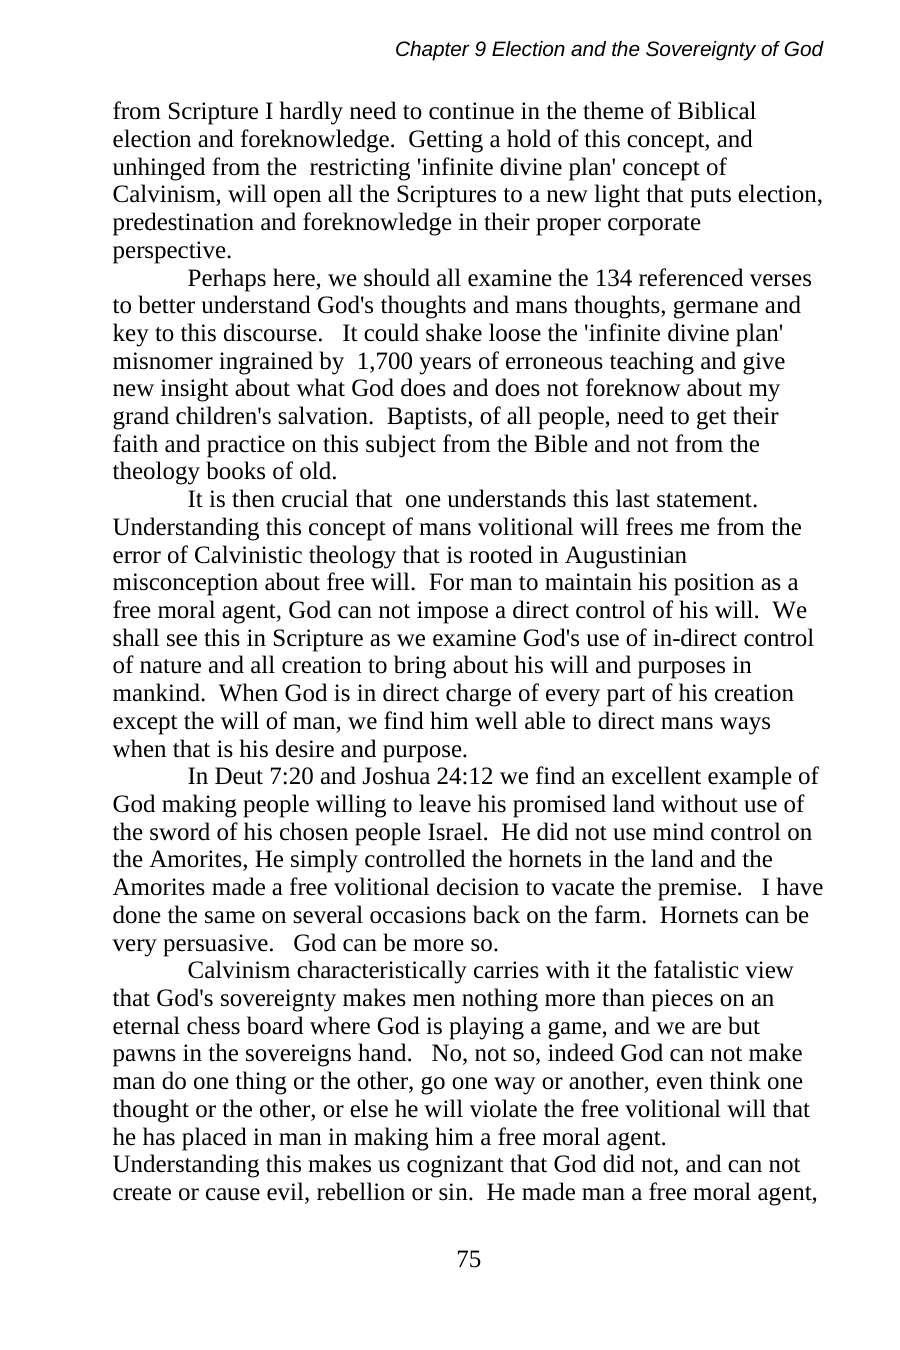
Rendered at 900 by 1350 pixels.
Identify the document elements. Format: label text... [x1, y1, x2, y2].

text from Scripture I hardly need to continue in the theme of Biblical election and foreknowledge. Getting a hold of this concept, and unhinged from the restricting 'infinite divine plan' concept of Calvinism, will open all the Scriptures to a new light that puts election, predestination and foreknowledge in their proper corporate perspective. [112, 97, 825, 264]
text Perhaps here, we should all examine the 134 referenced verses to better understand God's thoughts and mans thoughts, germane and key to this discourse. It could shake loose the 'infinite divine plan' misnomer ingrained by 1,700 years of erroneous teaching and give new insight about what God does and does not foreknow about my grand children's salvation. Baptists, of all people, need to get their faith and practice on this subject from the Bible and not from the theology books of old. [112, 264, 825, 485]
text It is then crucial that one understands this last statement. Understanding this concept of mans volitional will frees me from the error of Calvinistic theology that is rooted in Augustinian misconception about free will. For man to maintain his position as a free moral agent, God can not impose a direct control of his will. We shall see this in Scripture as we examine God's use of in-direct control of nature and all creation to bring about his will and purposes in mankind. When God is in direct charge of every part of his creation except the will of man, we find him well able to direct mans ways when that is his desire and purpose. [112, 485, 825, 762]
text In Deut 7:20 and Joshua 24:12 we find an excellent example of God making people willing to leave his promised land without use of the sword of his chosen people Israel. He did not use mind control on the Amorites, He simply controlled the hornets in the land and the Amorites made a free volitional decision to vacate the premise. I have done the same on several occasions back on the farm. Hornets can be very persuasive. God can be more so. [112, 762, 825, 956]
text Calvinism characteristically carries with it the fatalistic view that God's sovereignty makes men nothing more than pieces on an eternal chess board where God is playing a game, and we are but pawns in the sovereigns hand. No, not so, indeed God can not make man do one thing or the other, go one way or another, even think one thought or the other, or else he will violate the free volitional will that he has placed in man in making him a free moral agent. Understanding this makes us cognizant that God did not, and can not create or cause evil, rebellion or sin. He made man a free moral agent, [112, 956, 825, 1206]
